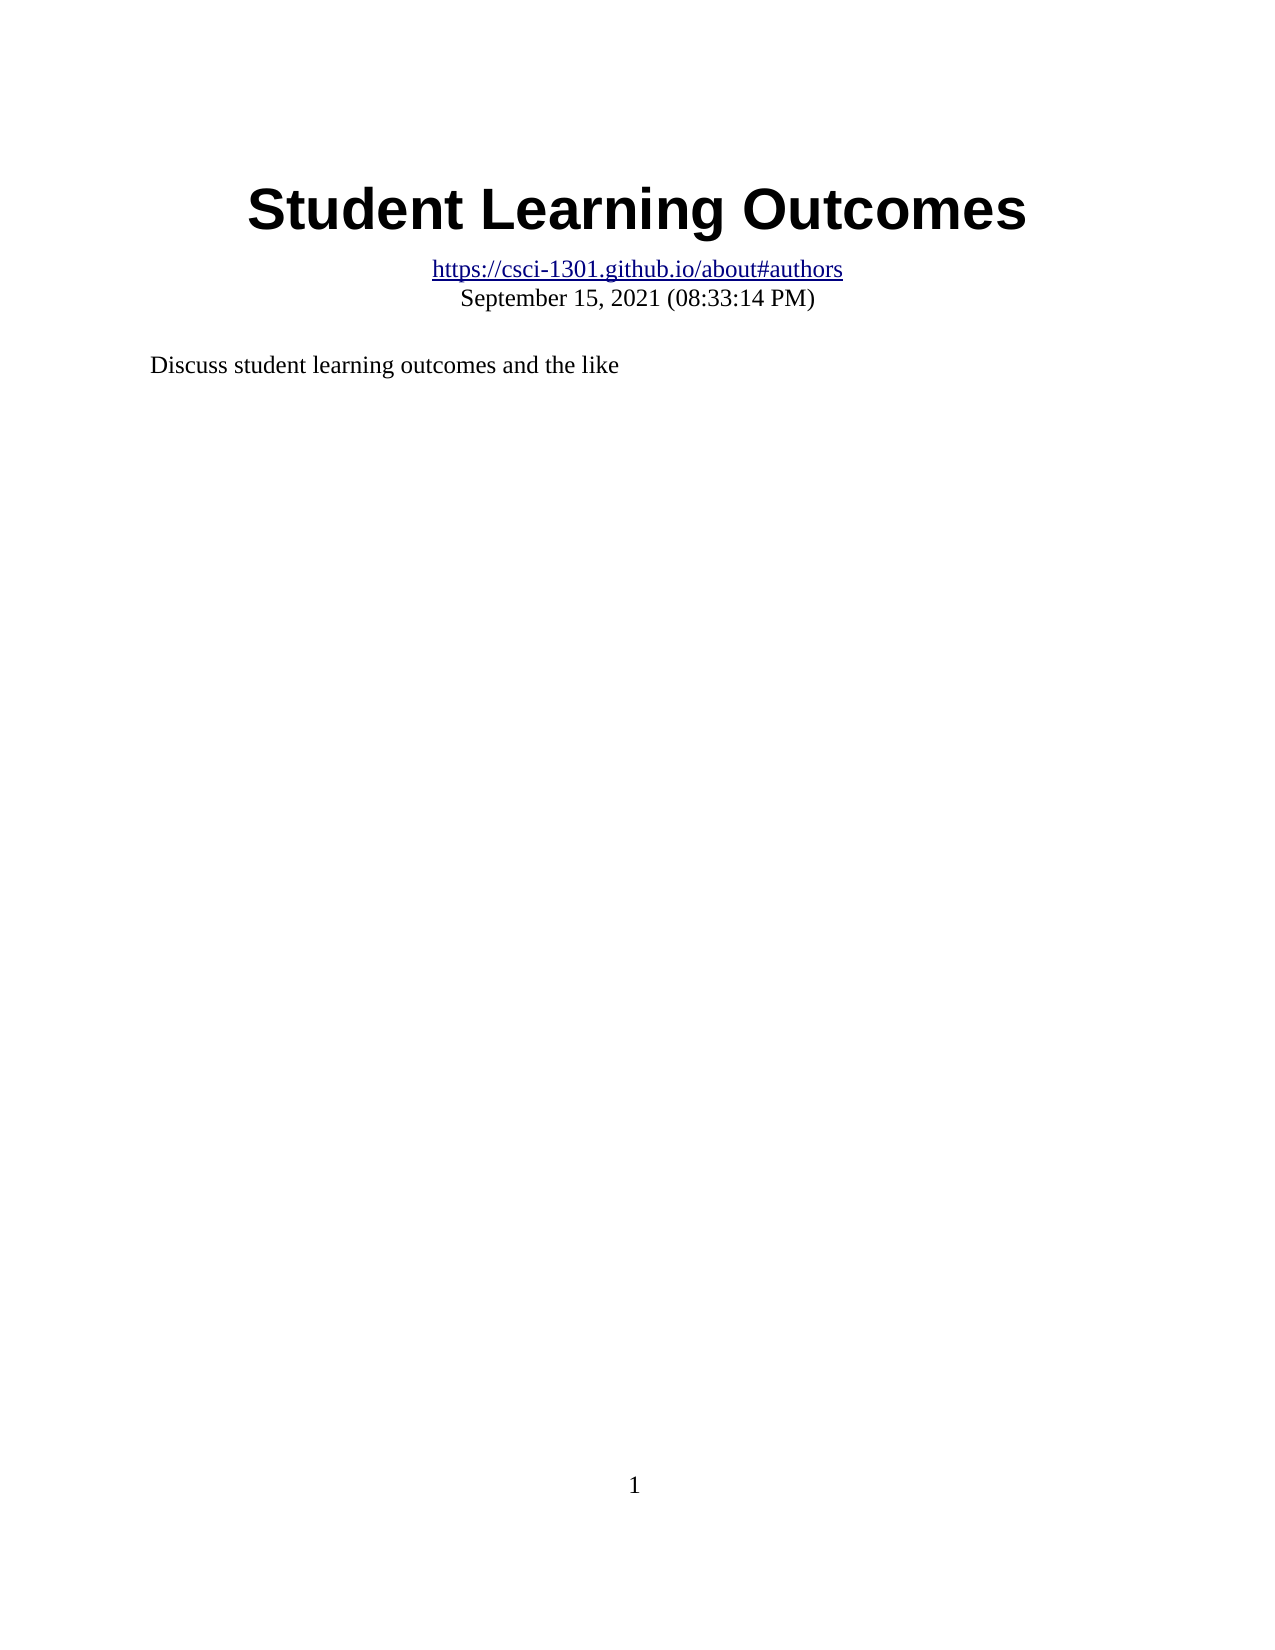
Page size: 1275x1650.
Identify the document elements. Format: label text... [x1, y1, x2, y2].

text September 15, 2021 (08:33:14 PM) [150, 283, 1125, 312]
title Student Learning Outcomes [150, 175, 1125, 242]
text Discuss student learning outcomes and the like [150, 350, 1125, 378]
text https://csci-1301.github.io/about#authors [150, 254, 1125, 283]
